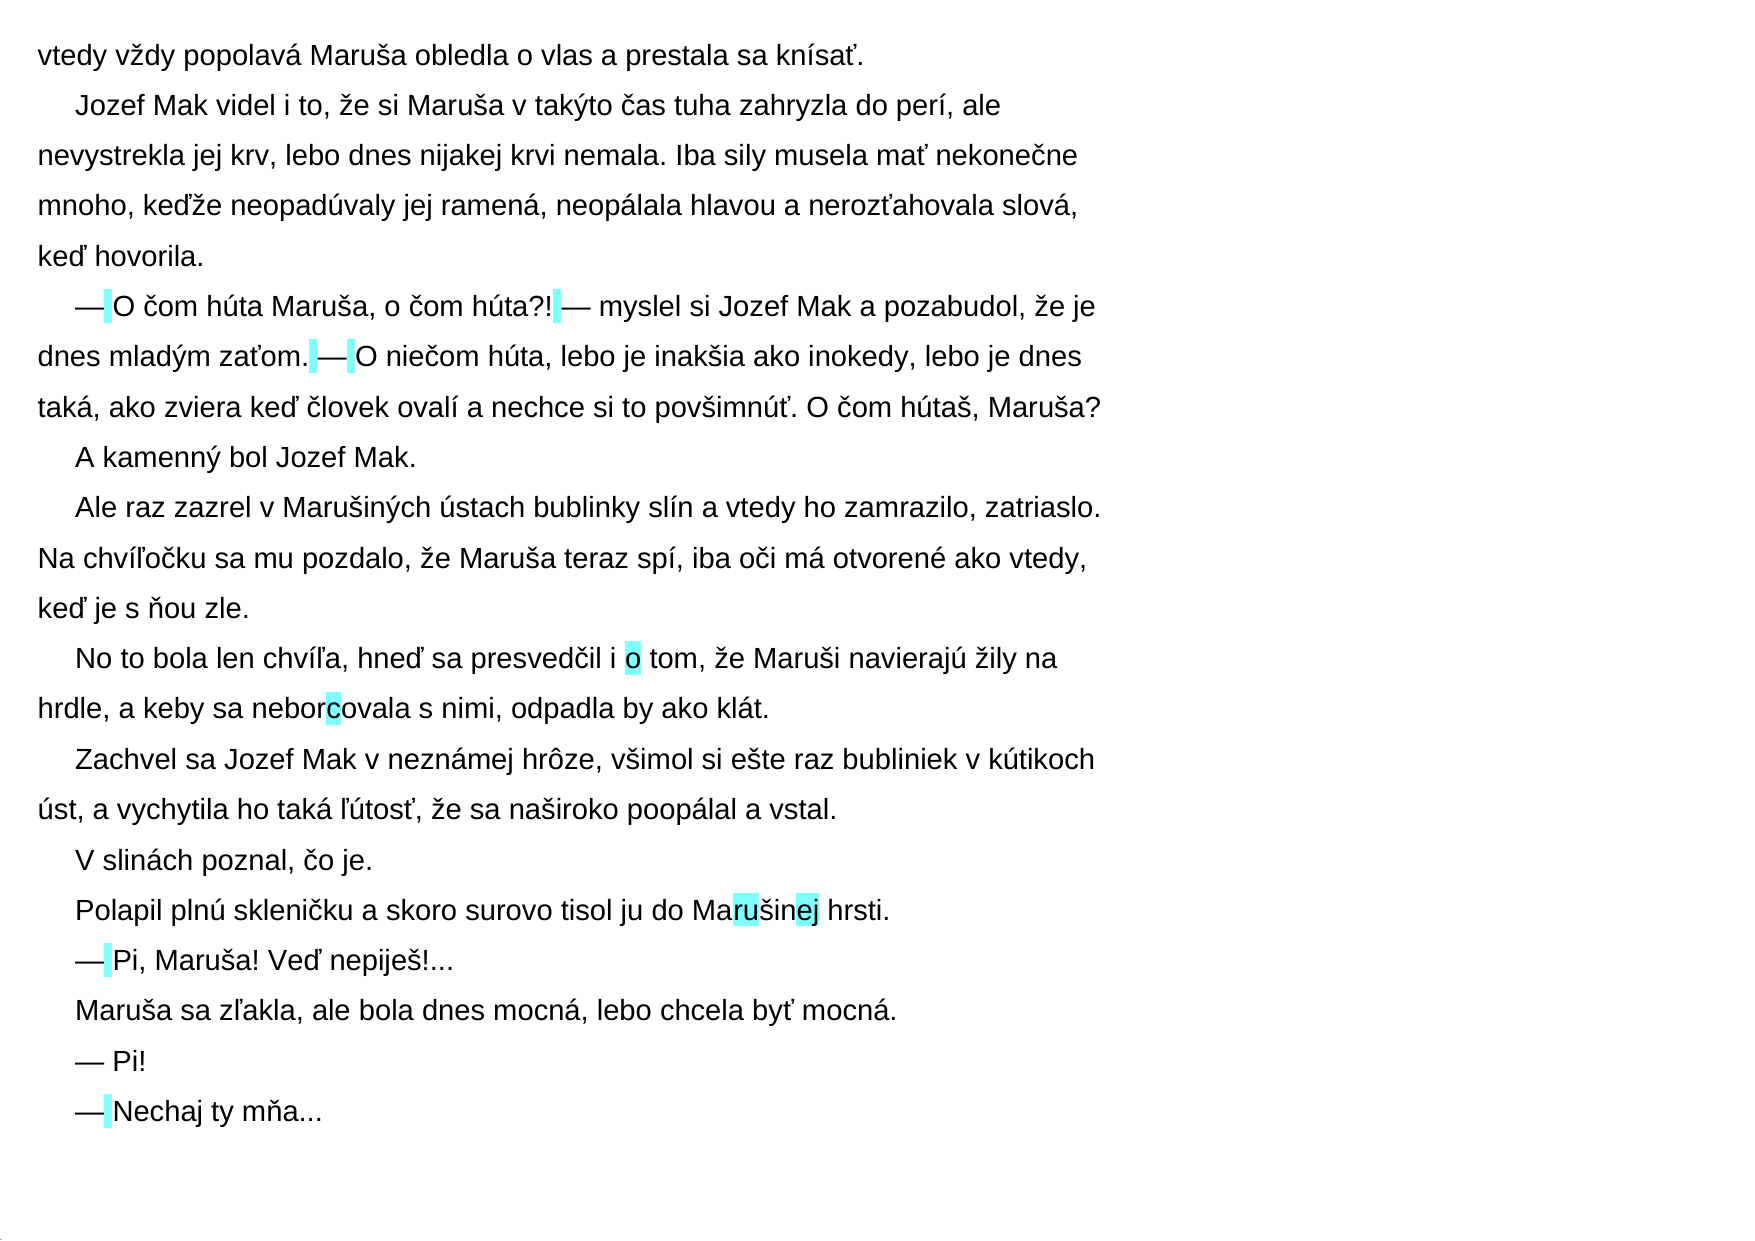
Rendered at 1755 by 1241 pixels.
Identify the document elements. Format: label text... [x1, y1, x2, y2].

text — Pi, Maruša! Veď nepiješ!... [37, 943, 1130, 977]
text Jozef Mak videl i to, že si Maruša v takýto čas tuha zahryzla do perí, ale nevystrekla jej krv, lebo dnes nijakej krvi nemala. Iba sily musela mať nekonečne mnoho, keďže neopadúvaly jej ramená, neopálala hlavou a nerozťahovala slová, keď hovorila. [37, 88, 1130, 272]
text Zachvel sa Jozef Mak v neznámej hrôze, všimol si ešte raz bubliniek v kútikoch úst, a vychytila ho taká ľútosť, že sa naširoko poopálal a vstal. [37, 742, 1130, 826]
text V slinách poznal, čo je. [37, 842, 1130, 876]
text Ale raz zazrel v Marušiných ústach bublinky slín a vtedy ho zamrazilo, zatriaslo. Na chvíľočku sa mu pozdalo, že Maruša teraz spí, iba oči má otvorené ako vtedy, keď je s ňou zle. [37, 490, 1130, 624]
text Maruša sa zľakla, ale bola dnes mocná, lebo chcela byť mocná. [37, 993, 1130, 1027]
text No to bola len chvíľa, hneď sa presvedčil i o tom, že Maruši navierajú žily na hrdle, a keby sa neborcovala s nimi, odpadla by ako klát. [37, 641, 1130, 725]
text vtedy vždy popolavá Maruša obledla o vlas a prestala sa knísať. [37, 37, 1130, 71]
text Polapil plnú skleničku a skoro surovo tisol ju do Marušinej hrsti. [37, 893, 1130, 926]
text A kamenný bol Jozef Mak. [37, 440, 1130, 473]
text — O čom húta Maruša, o čom húta?! — myslel si Jozef Mak a pozabudol, že je dnes mladým zaťom. — O niečom húta, lebo je inakšia ako inokedy, lebo je dnes taká, ako zviera keď človek ovalí a nechce si to povšimnúť. O čom hútaš, Maruša? [37, 289, 1130, 423]
text — Pi! [37, 1044, 1130, 1077]
text — Nechaj ty mňa... [37, 1094, 1130, 1128]
